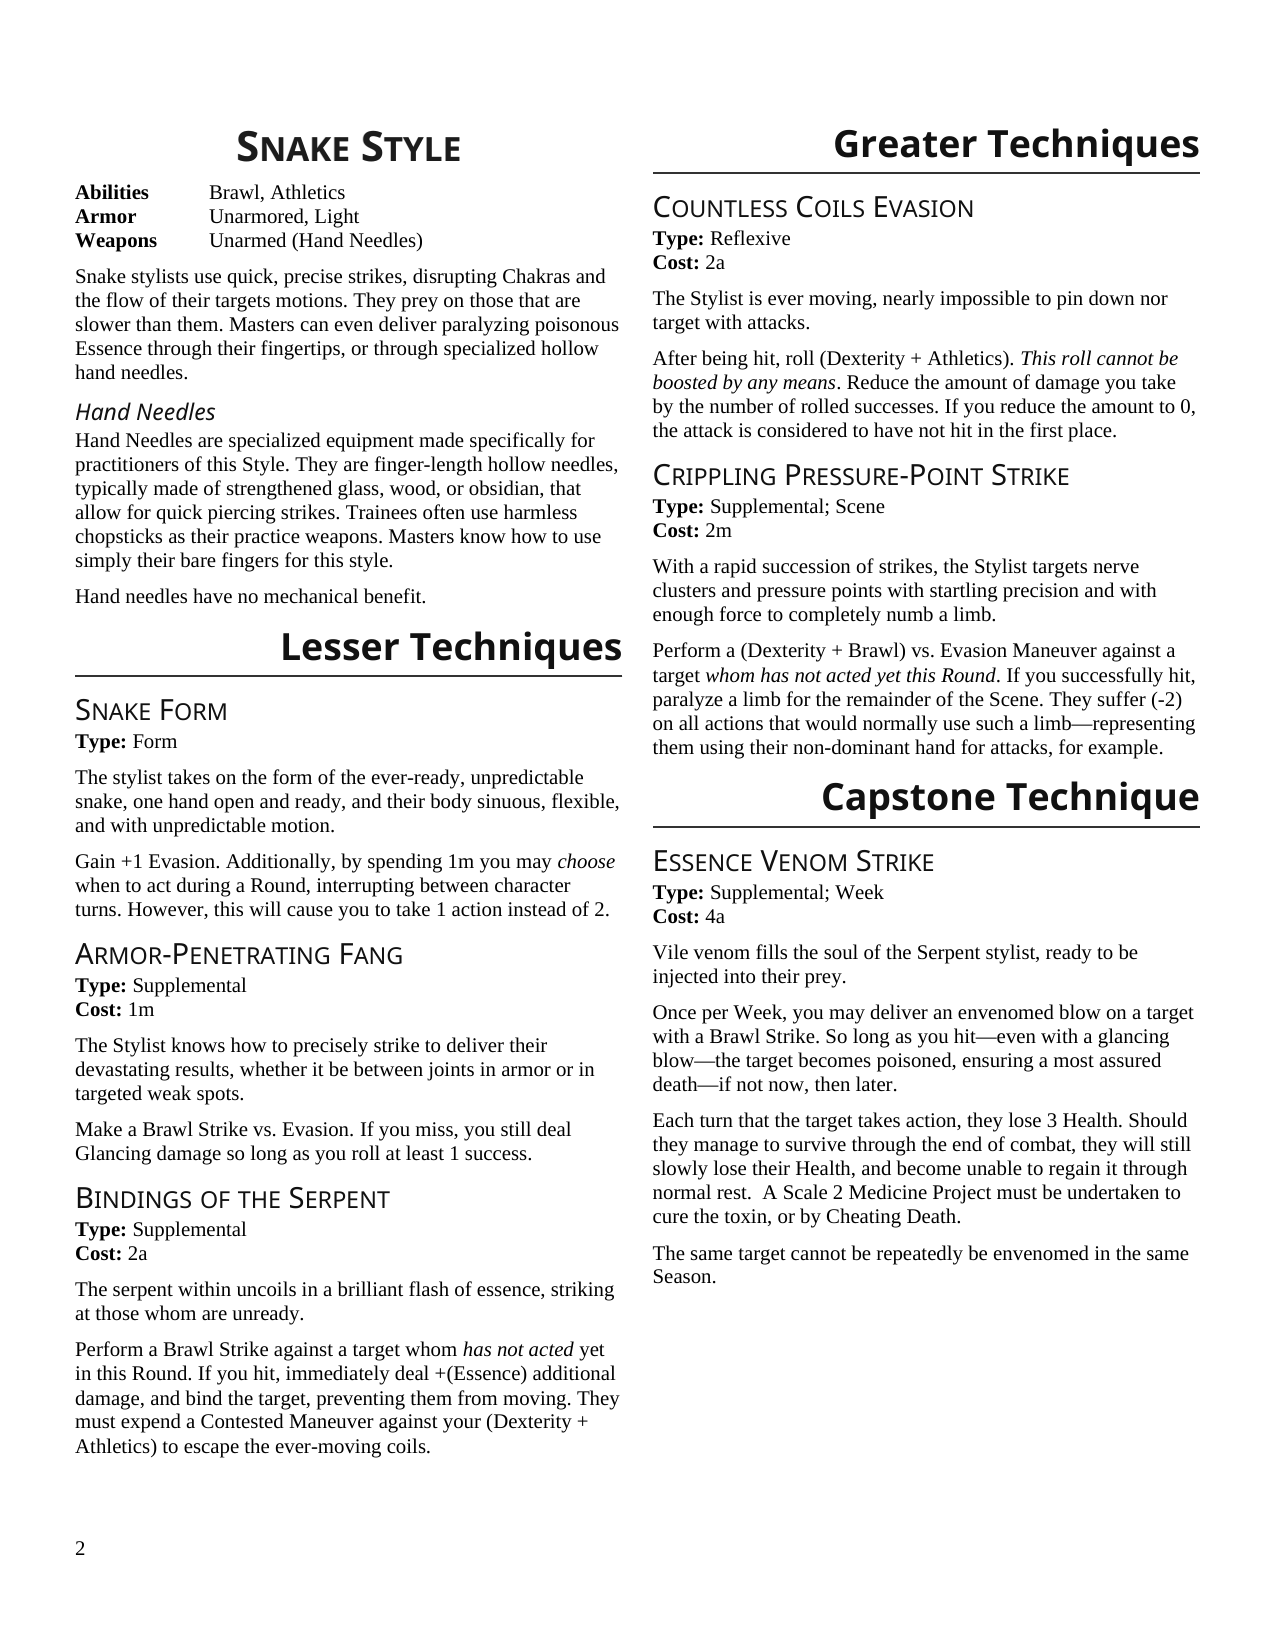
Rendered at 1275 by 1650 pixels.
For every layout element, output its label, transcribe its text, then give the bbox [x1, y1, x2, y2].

subtitle Crippling Pressure-Point Strike [652, 454, 1200, 494]
text Lesser Techniques [75, 620, 622, 675]
subtitle Armor-Penetrating Fang [75, 933, 622, 973]
subtitle Essence Venom Strike [652, 840, 1200, 880]
text The Stylist is ever moving, nearly impossible to pin down nor target with attacks. [652, 286, 1200, 334]
text Each turn that the target takes action, they lose 3 Health. Should they manage to survive through the end of combat, they will still slowly lose their Health, and become unable to regain it through normal rest. A Scale 2 Medicine Project must be undertaken to cure the toxin, or by Cheating Death. [652, 1108, 1200, 1228]
subtitle Bindings of the Serpent [75, 1177, 622, 1217]
text Hand Needles are specialized equipment made specifically for practitioners of this Style. They are finger-length hollow needles, typically made of strengthened glass, wood, or obsidian, that allow for quick piercing strikes. Trainees often use harmless chopsticks as their practice weapons. Masters know how to use simply their bare fingers for this style. [75, 428, 622, 572]
text Greater Techniques [652, 117, 1200, 174]
text Once per Week, you may deliver an envenomed blow on a target with a Brawl Strike. So long as you hit—even with a glancing blow—the target becomes poisoned, ensuring a most assured death—if not now, then later. [652, 1000, 1200, 1096]
text The same target cannot be repeatedly be envenomed in the same Season. [652, 1240, 1200, 1288]
text Type: Supplemental; Scene Cost: 2m [652, 494, 1200, 542]
text Capstone Technique [652, 771, 1200, 828]
text Type: Supplemental Cost: 2a [75, 1217, 622, 1265]
text Make a Brawl Strike vs. Evasion. If you miss, you still deal Glancing damage so long as you roll at least 1 success. [75, 1117, 622, 1165]
subtitle Hand Needles [75, 396, 622, 428]
text Abilities Brawl, Athletics Armor Unarmored, Light Weapons Unarmed (Hand Needles) [75, 180, 622, 252]
text The serpent within uncoils in a brilliant flash of essence, striking at those whom are unready. [75, 1277, 622, 1325]
text Type: Supplemental Cost: 1m [75, 973, 622, 1021]
text Vile venom fills the soul of the Serpent stylist, ready to be injected into their prey. [652, 940, 1200, 988]
text After being hit, roll (Dexterity + Athletics). This roll cannot be boosted by any means. Reduce the amount of damage you take by the number of rolled successes. If you reduce the amount to 0, the attack is considered to have not hit in the first place. [652, 346, 1200, 442]
text With a rapid succession of strikes, the Stylist targets nerve clusters and pressure points with startling precision and with enough force to completely numb a limb. [652, 554, 1200, 626]
text Perform a (Dexterity + Brawl) vs. Evasion Maneuver against a target whom has not acted yet this Round. If you successfully hit, paralyze a limb for the remainder of the Scene. They suffer (-2) on all actions that would normally use such a limb—representing them using their non-dominant hand for attacks, for example. [652, 638, 1200, 759]
text Type: Reflexive Cost: 2a [652, 226, 1200, 274]
text Hand needles have no mechanical benefit. [75, 584, 622, 608]
subtitle Countless Coils Evasion [652, 186, 1200, 226]
text The Stylist knows how to precisely strike to deliver their devastating results, whether it be between joints in armor or in targeted weak spots. [75, 1033, 622, 1105]
text Gain +1 Evasion. Additionally, by spending 1m you may choose when to act during a Round, interrupting between character turns. However, this will cause you to take 1 action instead of 2. [75, 849, 622, 921]
text The stylist takes on the form of the ever-ready, unpredictable snake, one hand open and ready, and their body sinuous, flexible, and with unpredictable motion. [75, 765, 622, 837]
text Snake stylists use quick, precise strikes, disrupting Chakras and the flow of their targets motions. They prey on those that are slower than them. Masters can even deliver paralyzing poisonous Essence through their fingertips, or through specialized hollow hand needles. [75, 264, 622, 384]
subtitle Snake Style [75, 117, 622, 174]
subtitle Snake Form [75, 689, 622, 729]
text Type: Form [75, 729, 622, 753]
text Type: Supplemental; Week Cost: 4a [652, 880, 1200, 928]
text Perform a Brawl Strike against a target whom has not acted yet in this Round. If you hit, immediately deal +(Essence) additional damage, and bind the target, preventing them from moving. They must expend a Contested Maneuver against your (Dexterity + Athletics) to escape the ever-moving coils. [75, 1337, 622, 1458]
